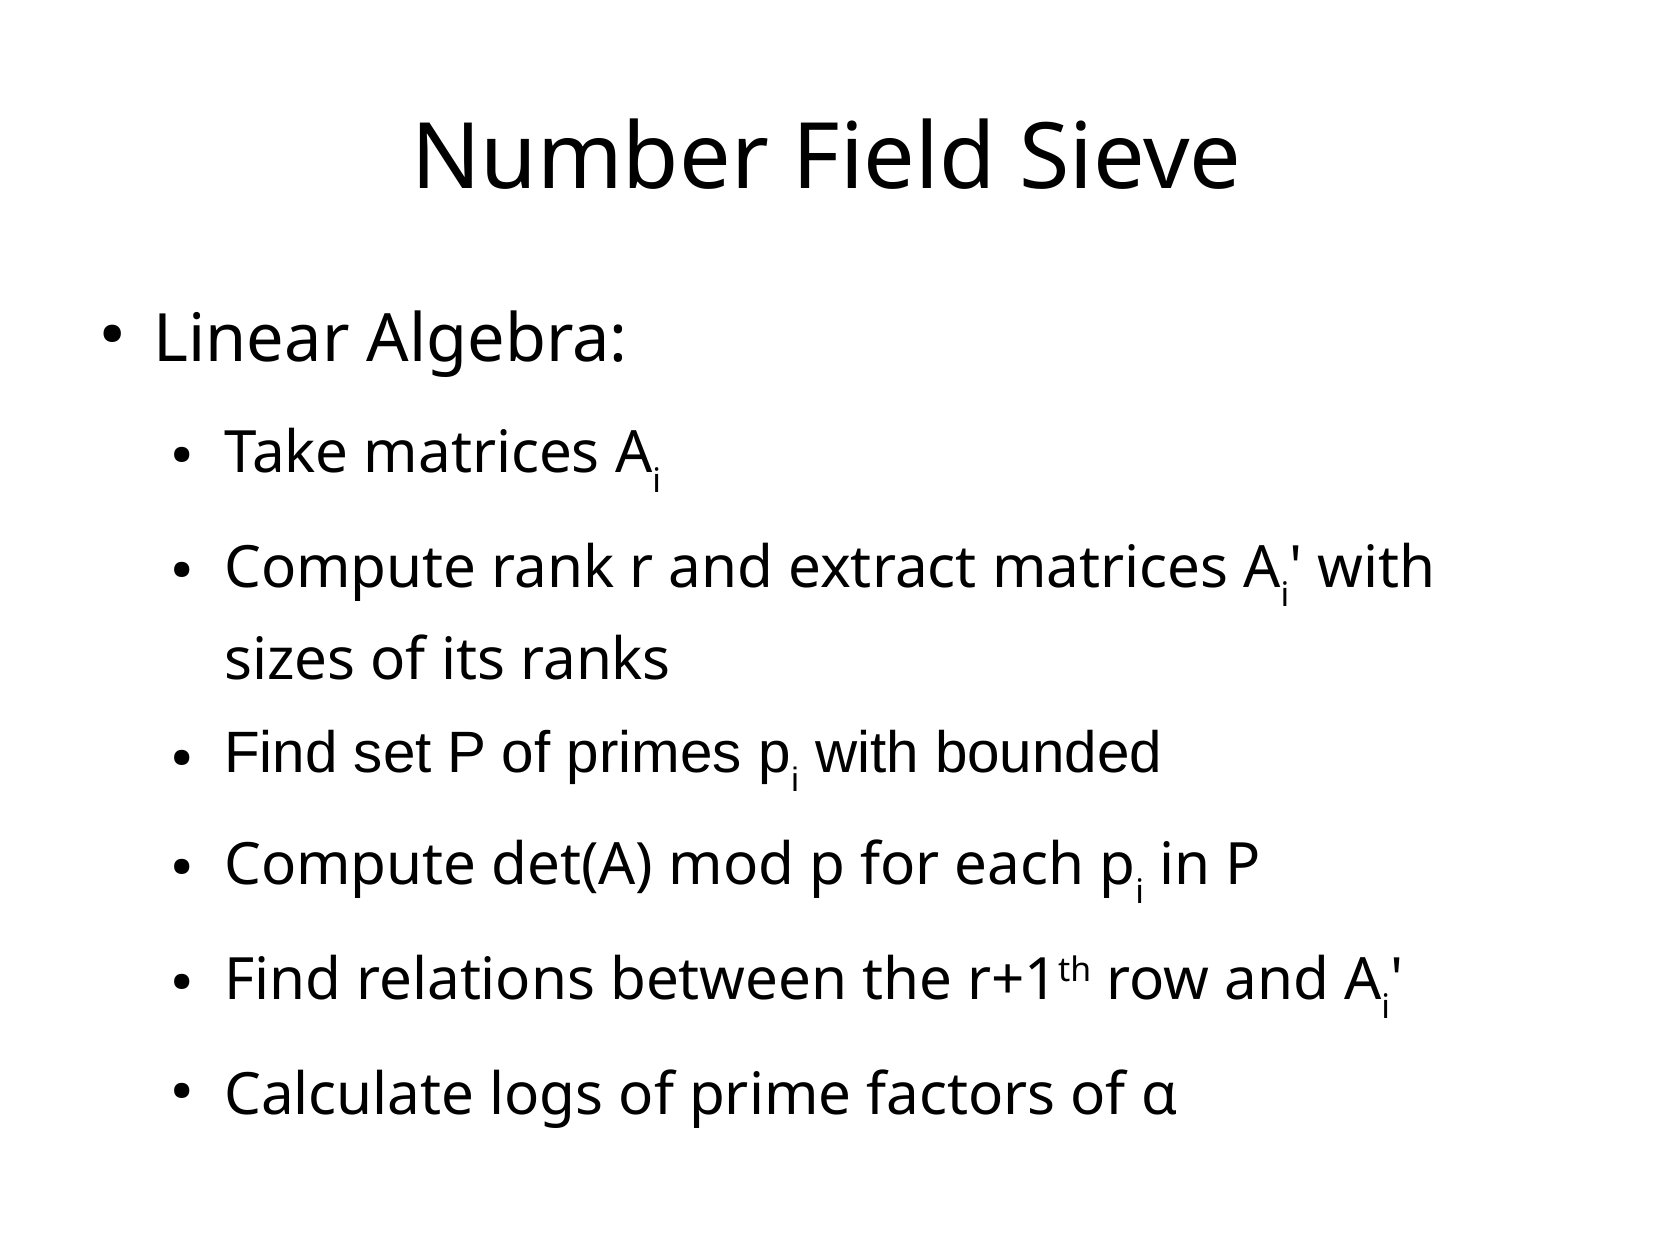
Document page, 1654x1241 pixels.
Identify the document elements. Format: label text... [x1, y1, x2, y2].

list Linear Algebra: Take matrices Ai Compute rank r and extract matrices Ai' with sizes of its ranks Find set P of primes pi with bounded Compute det(A) mod p for each pi in P Find relations between the r+1th row and Ai' Calculate logs of prime factors of α [82, 290, 1571, 1109]
title Number Field Sieve [82, 49, 1571, 257]
